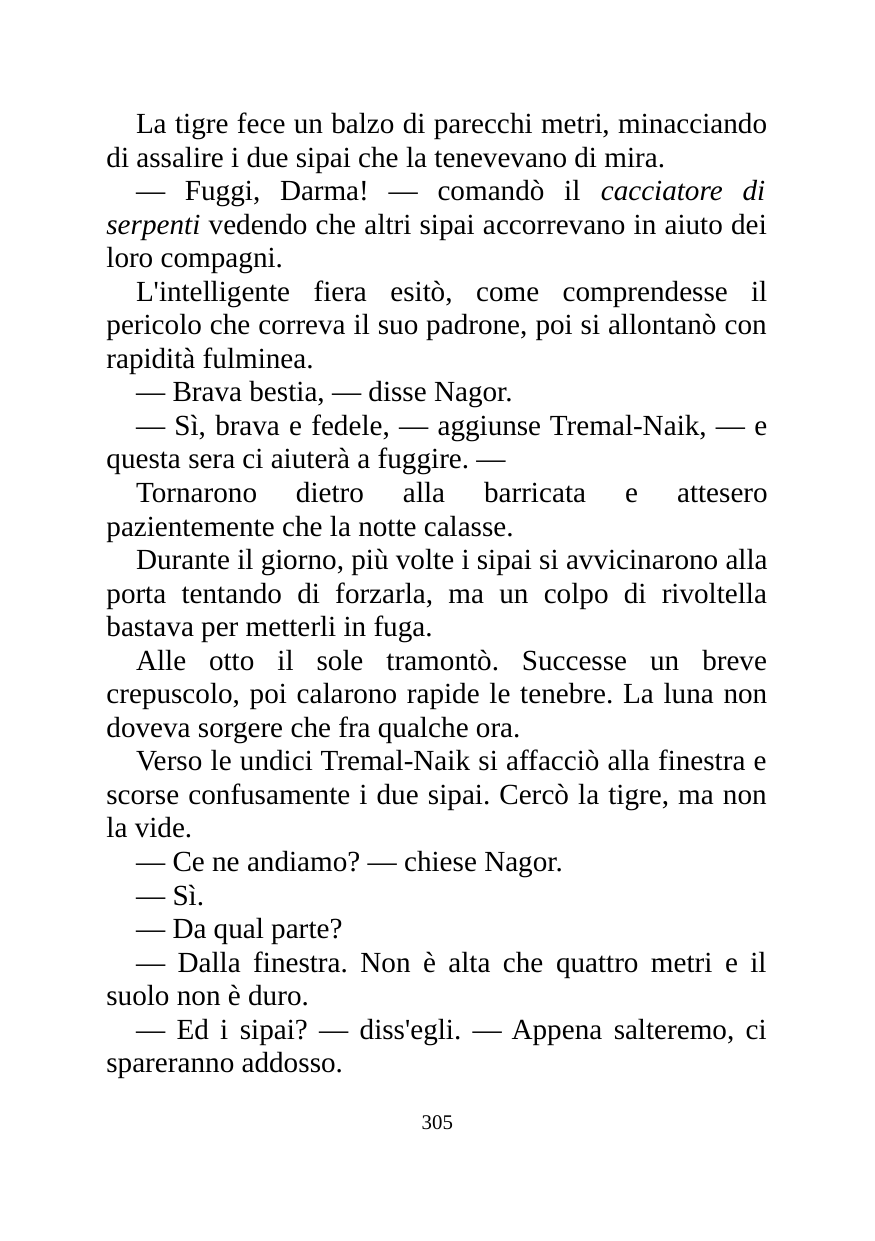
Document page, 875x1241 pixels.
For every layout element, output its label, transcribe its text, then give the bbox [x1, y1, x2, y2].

text — Brava bestia, — disse Nagor. [106, 374, 768, 408]
text Durante il giorno, più volte i sipai si avvicinarono alla porta tentando di forzarla, ma un colpo di rivoltella bastava per metterli in fuga. [106, 542, 768, 643]
text — Da qual parte? [106, 911, 768, 945]
text La tigre fece un balzo di parecchi metri, minacciando di assalire i due sipai che la tenevevano di mira. [106, 106, 768, 173]
text — Ed i sipai? — diss'egli. — Appena salteremo, ci spareranno addosso. [106, 1012, 768, 1079]
text — Fuggi, Darma! — comandò il cacciatore di serpenti vedendo che altri sipai accorrevano in aiuto dei loro compagni. [106, 173, 768, 274]
text — Ce ne andiamo? — chiese Nagor. [106, 844, 768, 878]
text Alle otto il sole tramontò. Successe un breve crepuscolo, poi calarono rapide le tenebre. La luna non doveva sorgere che fra qualche ora. [106, 643, 768, 743]
text — Sì. [106, 878, 768, 911]
text — Dalla finestra. Non è alta che quattro metri e il suolo non è duro. [106, 945, 768, 1012]
text Tornarono dietro alla barricata e attesero pazientemente che la notte calasse. [106, 475, 768, 542]
text L'intelligente fiera esitò, come comprendesse il pericolo che correva il suo padrone, poi si allontanò con rapidità fulminea. [106, 274, 768, 374]
text Verso le undici Tremal-Naik si affacciò alla finestra e scorse confusamente i due sipai. Cercò la tigre, ma non la vide. [106, 743, 768, 844]
text — Sì, brava e fedele, — aggiunse Tremal-Naik, — e questa sera ci aiuterà a fuggire. — [106, 408, 768, 475]
